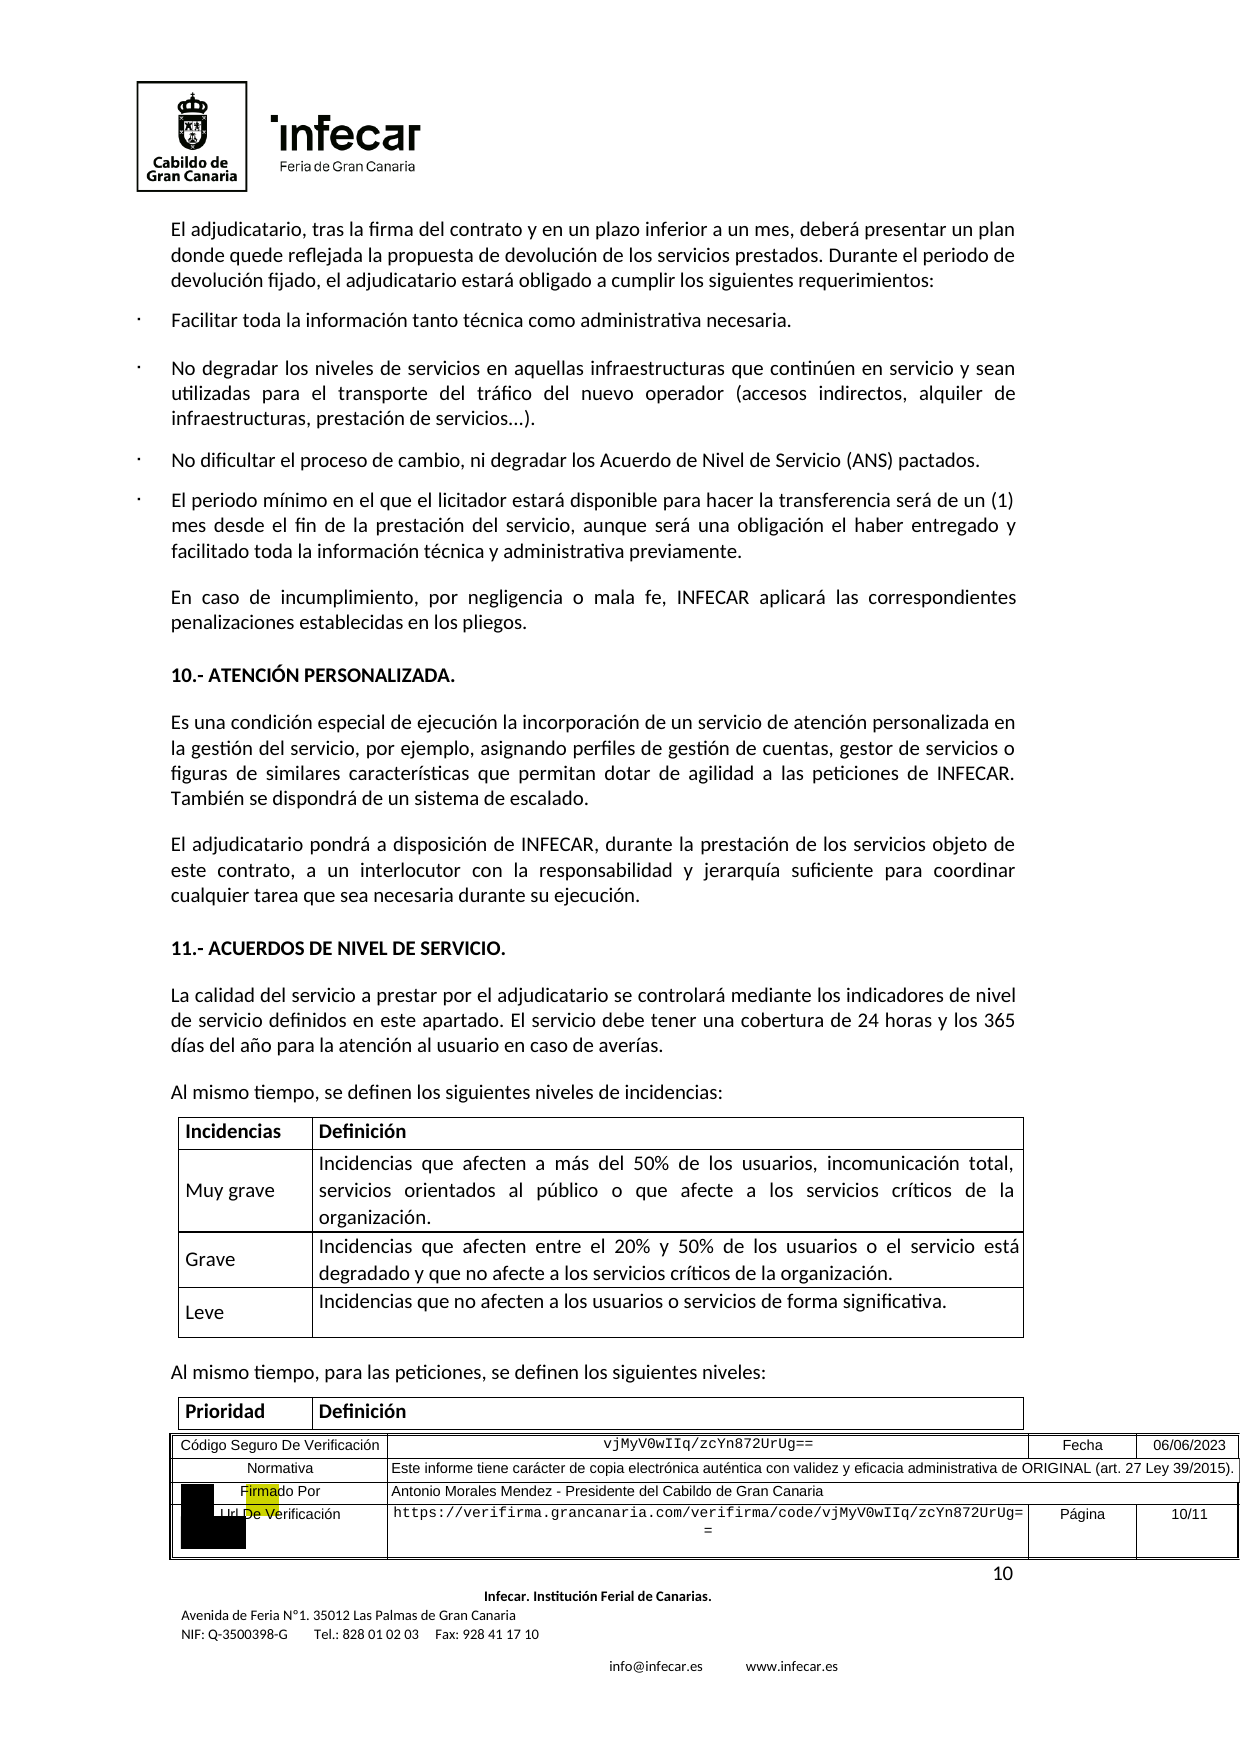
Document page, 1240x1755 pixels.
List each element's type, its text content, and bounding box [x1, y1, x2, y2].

table_header Prioridad [179, 1398, 312, 1429]
text La calidad del servicio a prestar por el adjudicatario se controlará mediante los indicadores de nivel de servicio definidos en este apartado. El servicio debe tener una cobertura de 24 horas y los 365 días del año para la atención al usuario en caso de averías. [171, 982, 1017, 1058]
list El periodo mínimo en el que el licitador estará disponible para hacer la transferencia será de un (1) mes desde el fin de la prestación del servicio, aunque será una obligación el haber entregado y facilitado toda la información técnica y administrativa previamente. [137, 488, 1017, 563]
table_header Definición [313, 1398, 1023, 1429]
table_header Definición [313, 1118, 1023, 1148]
text Es una condición especial de ejecución la incorporación de un servicio de atención personalizada en la gestión del servicio, por ejemplo, asignando perfiles de gestión de cuentas, gestor de servicios o figuras de similares características que permitan dotar de agilidad a las peticiones de INFECAR. También se dispondrá de un sistema de escalado. [171, 710, 1017, 811]
table_cell Incidencias que no afecten a los usuarios o servicios de forma significativa. [313, 1288, 1023, 1337]
list No degradar los niveles de servicios en aquellas infraestructuras que continúen en servicio y sean utilizadas para el transporte del tráfico del nuevo operador (accesos indirectos, alquiler de infraestructuras, prestación de servicios...). [137, 355, 1017, 431]
list No dificultar el proceso de cambio, ni degradar los Acuerdo de Nivel de Servicio (ANS) pactados. [137, 447, 1017, 473]
table_header Incidencias [179, 1118, 312, 1148]
text 10.- ATENCIÓN PERSONALIZADA. [171, 662, 978, 688]
text En caso de incumplimiento, por negligencia o mala fe, INFECAR aplicará las correspondientes penalizaciones establecidas en los pliegos. [171, 584, 1018, 635]
table_cell Incidencias que afecten entre el 20% y 50% de los usuarios o el servicio está degradado y que no afecte a los servicios críticos de la organización. [313, 1233, 1023, 1287]
list Facilitar toda la información tanto técnica como administrativa necesaria. [137, 308, 1017, 333]
text El adjudicatario, tras la firma del contrato y en un plazo inferior a un mes, deberá presentar un plan donde quede reflejada la propuesta de devolución de los servicios prestados. Durante el periodo de devolución fijado, el adjudicatario estará obligado a cumplir los siguientes requerimientos: [171, 217, 1018, 292]
text El adjudicatario pondrá a disposición de INFECAR, durante la prestación de los servicios objeto de este contrato, a un interlocutor con la responsabilidad y jerarquía suficiente para coordinar cualquier tarea que sea necesaria durante su ejecución. [171, 832, 1017, 907]
table_cell Grave [179, 1233, 312, 1287]
text Al mismo tiempo, para las peticiones, se definen los siguientes niveles: [171, 1359, 977, 1384]
table_cell Incidencias que afecten a más del 50% de los usuarios, incomunicación total, servicios orientados al público o que afecte a los servicios críticos de la organización. [313, 1150, 1023, 1231]
table_cell Muy grave [179, 1150, 312, 1231]
text Al mismo tiempo, se definen los siguientes niveles de incidencias: [171, 1079, 977, 1104]
text 11.- ACUERDOS DE NIVEL DE SERVICIO. [171, 935, 978, 960]
table_cell Leve [179, 1288, 312, 1337]
